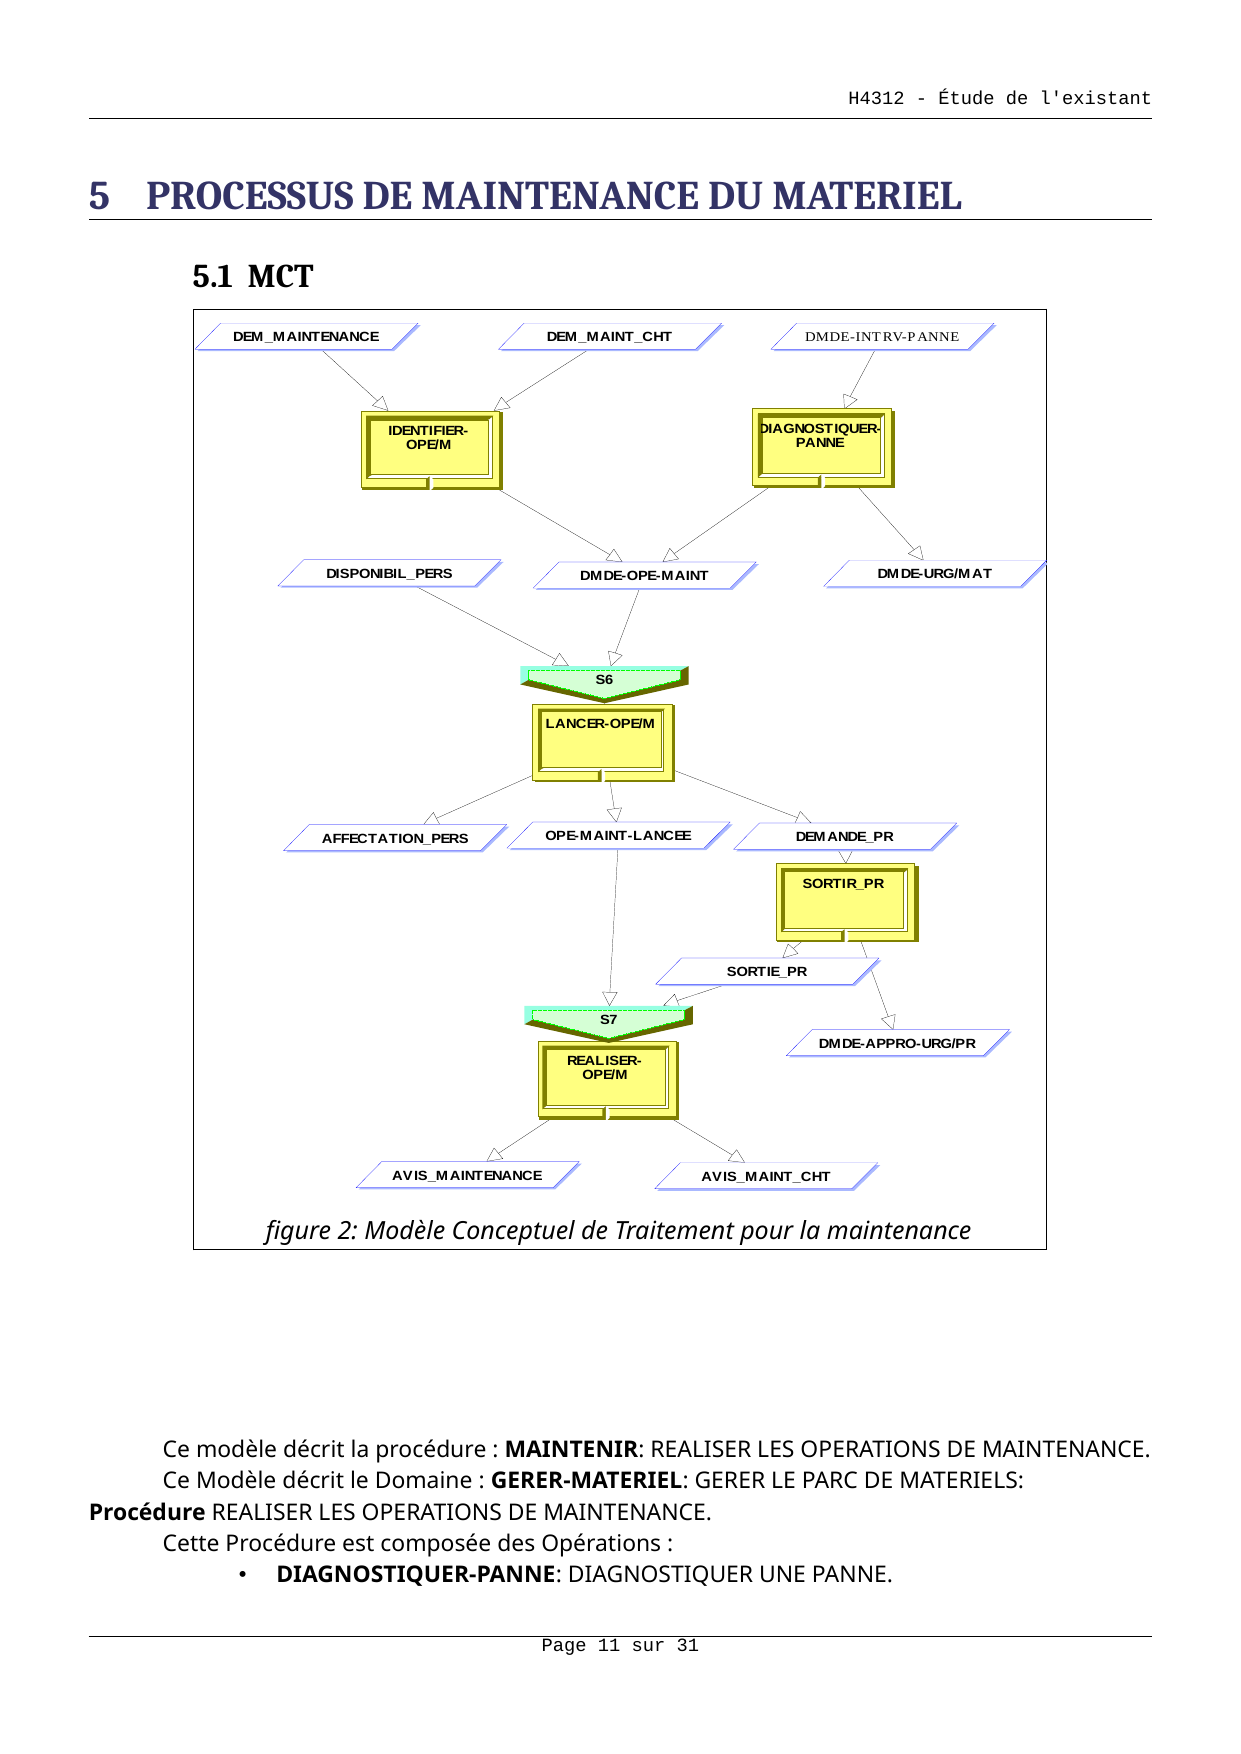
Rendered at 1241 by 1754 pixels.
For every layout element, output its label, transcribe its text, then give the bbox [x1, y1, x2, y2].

subtitle PROCESSUS DE MAINTENANCE DU MATERIEL [88, 172, 1152, 219]
text figure 2: Modèle Conceptuel de Traitement pour la maintenance [195, 350, 1046, 1246]
list DIAGNOSTIQUER-PANNE: DIAGNOSTIQUER UNE PANNE. [238, 1558, 1152, 1589]
text Ce Modèle décrit le Domaine : GERER-MATERIEL: GERER LE PARC DE MATERIELS: [88, 1464, 1152, 1495]
text Procédure REALISER LES OPERATIONS DE MAINTENANCE. [88, 1495, 1152, 1527]
text Cette Procédure est composée des Opérations : [88, 1527, 1152, 1558]
subtitle MCT [133, 257, 1152, 295]
text Ce modèle décrit la procédure : MAINTENIR: REALISER LES OPERATIONS DE MAINTENANCE. [88, 1433, 1152, 1464]
